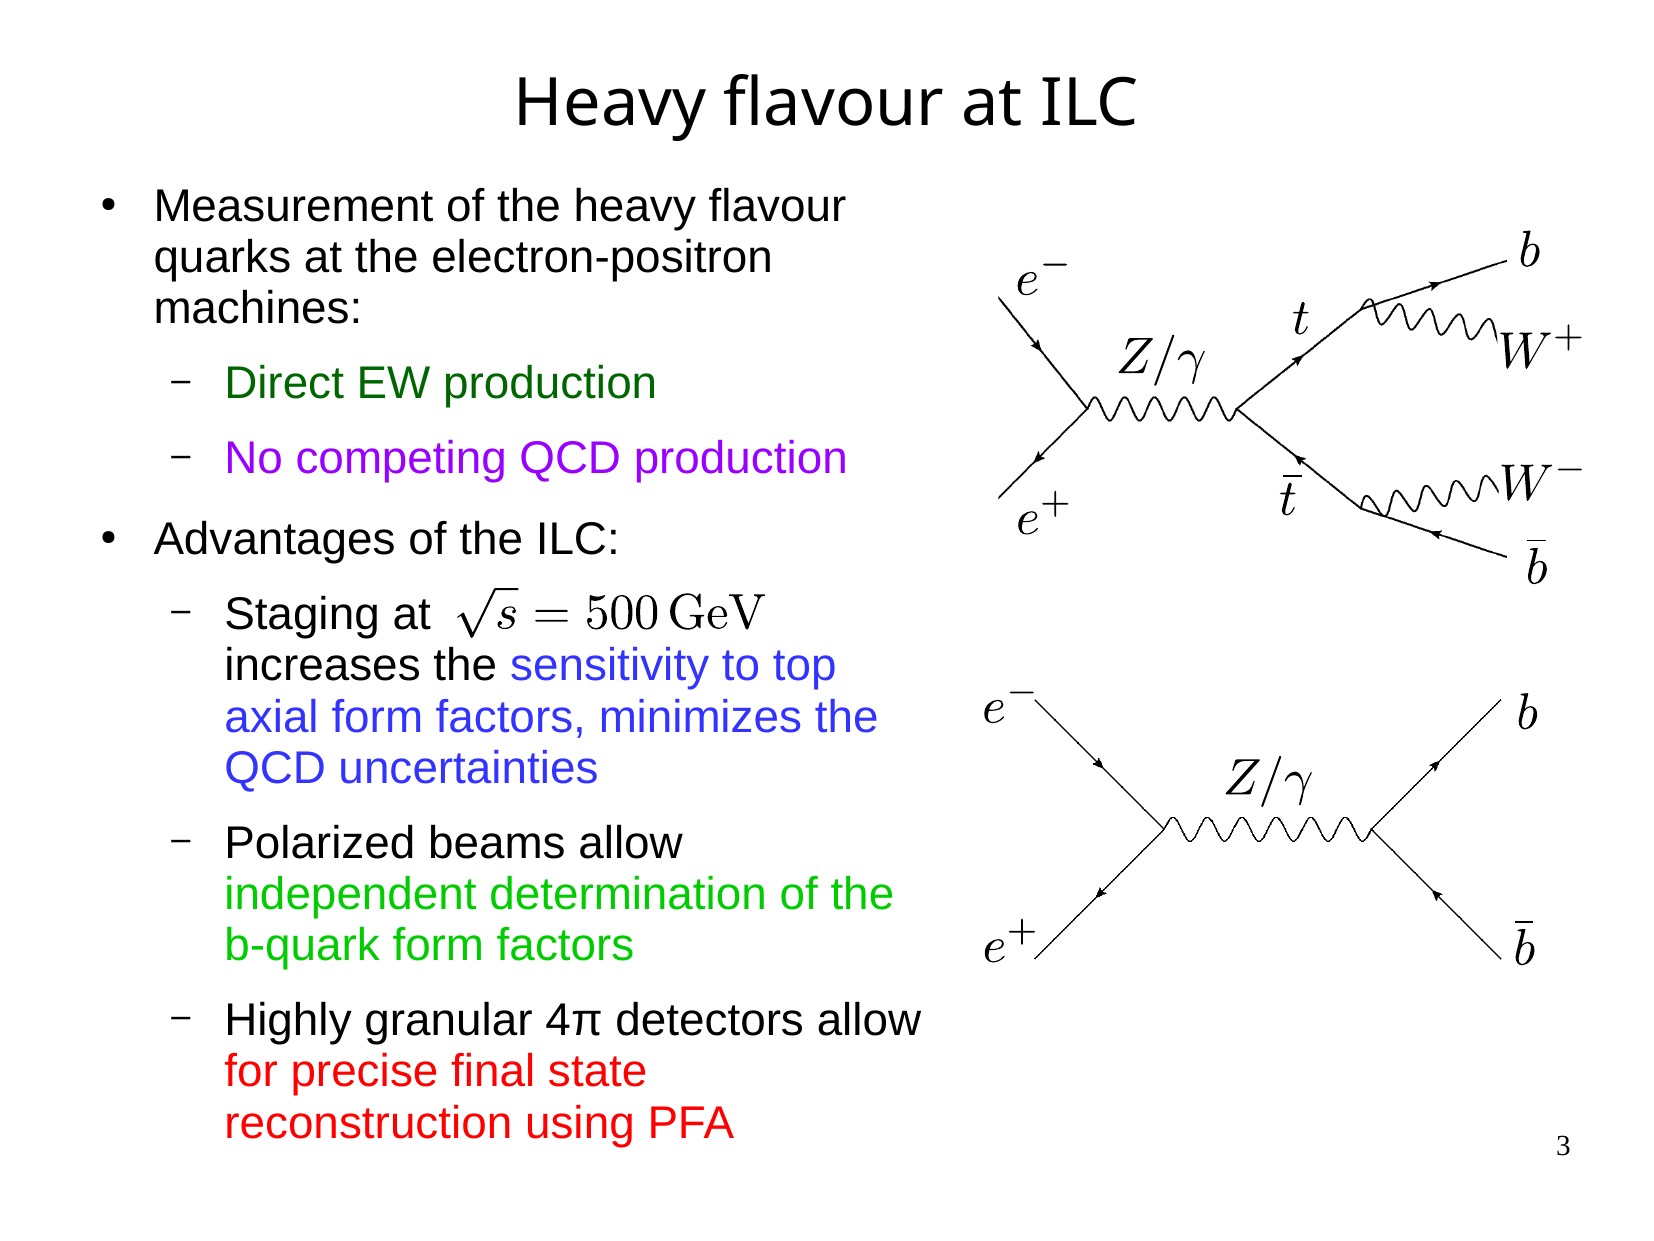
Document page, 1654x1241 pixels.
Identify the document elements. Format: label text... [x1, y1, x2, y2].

text_box [1291, 301, 1311, 335]
text_box [981, 679, 1038, 724]
text_box [982, 918, 1033, 963]
text_box [1498, 456, 1586, 501]
text_box [1516, 693, 1538, 730]
text_box [1523, 540, 1550, 585]
text_box [1511, 921, 1537, 966]
text_box [1497, 324, 1584, 369]
text_box [1278, 475, 1305, 516]
text_box [1518, 230, 1541, 267]
picture [998, 234, 1507, 574]
text_box [1115, 334, 1207, 386]
text_box [453, 588, 767, 638]
list Measurement of the heavy flavour quarks at the electron-positron machines: Direct EW production No competing QCD production Advantages of the ILC: Staging at increases the sensitivity to top axial form factors, minimizes the QCD uncertainties Polarized beams allow independent determination of the b-quark form factors Highly granular 4π detectors allow for precise final state reconstruction using PFA [82, 180, 934, 1171]
picture [1033, 698, 1504, 963]
text_box [1015, 251, 1072, 296]
title Heavy flavour at ILC [82, 49, 1571, 151]
text_box [1015, 490, 1072, 535]
